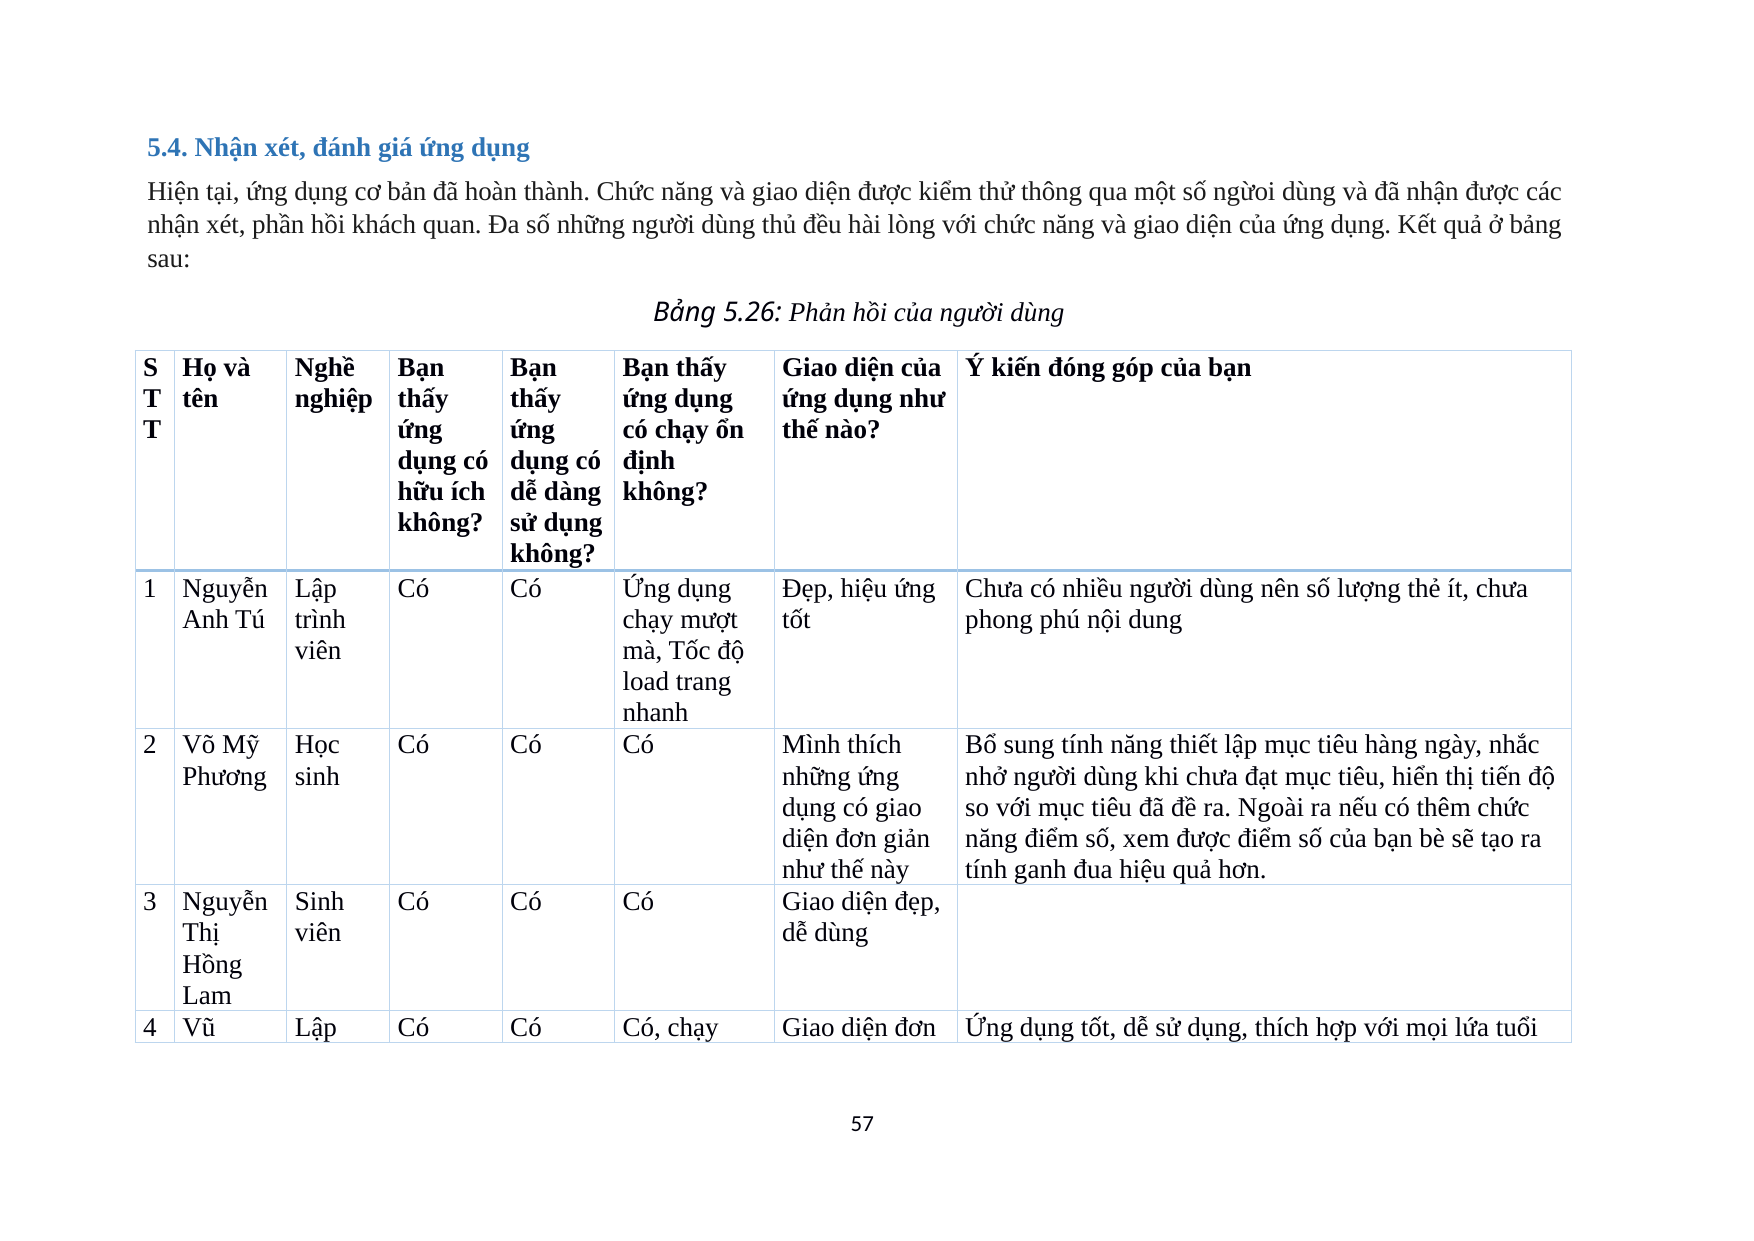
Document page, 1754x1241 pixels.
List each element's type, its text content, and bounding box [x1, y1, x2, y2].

table_header Họ và tên [175, 351, 286, 569]
table_cell Có [503, 1011, 614, 1042]
list Nhận xét, đánh giá ứng dụng [147, 131, 1577, 162]
table_cell Có [503, 885, 614, 1010]
table_cell Bổ sung tính năng thiết lập mục tiêu hàng ngày, nhắc nhở người dùng khi chưa đạt mục tiêu, hiển thị tiến độ so với mục tiêu đã đề ra. Ngoài ra nếu có thêm chức năng điểm số, xem được điểm số của bạn bè sẽ tạo ra tính ganh đua hiệu quả hơn. [958, 729, 1571, 884]
text Bảng 5.26: Phản hồi của người dùng [147, 292, 1577, 329]
table_header Giao diện của ứng dụng như thế nào? [775, 351, 957, 569]
table_cell 2 [136, 729, 174, 884]
table_cell Ứng dụng chạy mượt mà, Tốc độ load trang nhanh [615, 572, 774, 728]
table_cell Sinh viên [287, 885, 389, 1010]
table_cell Mình thích những ứng dụng có giao diện đơn giản như thế này [775, 729, 957, 884]
text Hiện tại, ứng dụng cơ bản đã hoàn thành. Chức năng và giao diện được kiểm thử thông qua một số ngừoi dùng và đã nhận được các nhận xét, phần hồi khách quan. Đa số những người dùng thủ đều hài lòng với chức năng và giao diện của ứng dụng. Kết quả ở bảng sau: [147, 175, 1577, 273]
table_cell 3 [136, 885, 174, 1010]
table_cell Giao diện đẹp, dễ dùng [775, 885, 957, 1010]
table_cell 1 [136, 572, 174, 728]
table_header Bạn thấy ứng dụng có chạy ổn định không? [615, 351, 774, 569]
table_cell Đẹp, hiệu ứng tốt [775, 572, 957, 728]
table_cell Có [615, 885, 774, 1010]
table_cell Có [390, 885, 502, 1010]
table_cell Chưa có nhiều người dùng nên số lượng thẻ ít, chưa phong phú nội dung [958, 572, 1571, 728]
table_cell Nguyễn Thị Hồng Lam [175, 885, 286, 1010]
table_header Bạn thấy ứng dụng có dễ dàng sử dụng không? [503, 351, 614, 569]
table_cell Vũ [175, 1011, 286, 1042]
table_header STT [136, 351, 174, 569]
table_cell Có, chạy [615, 1011, 774, 1042]
table_header Nghề nghiệp [287, 351, 389, 569]
table_cell Giao diện đơn [775, 1011, 957, 1042]
table_cell Lập trình viên [287, 572, 389, 728]
table_cell Có [615, 729, 774, 884]
table_cell Lập [287, 1011, 389, 1042]
table_cell Ứng dụng tốt, dễ sử dụng, thích hợp với mọi lứa tuổi [958, 1011, 1571, 1042]
table_cell Võ Mỹ Phương [175, 729, 286, 884]
table_cell Có [390, 729, 502, 884]
table_cell [958, 885, 1571, 1010]
table_cell Có [390, 1011, 502, 1042]
table_header Bạn thấy ứng dụng có hữu ích không? [390, 351, 502, 569]
table_cell Có [503, 572, 614, 728]
table_cell Có [390, 572, 502, 728]
table_cell 4 [136, 1011, 174, 1042]
table_cell Học sinh [287, 729, 389, 884]
table_cell Có [503, 729, 614, 884]
table_cell Nguyễn Anh Tú [175, 572, 286, 728]
table_header Ý kiến đóng góp của bạn [958, 351, 1571, 569]
